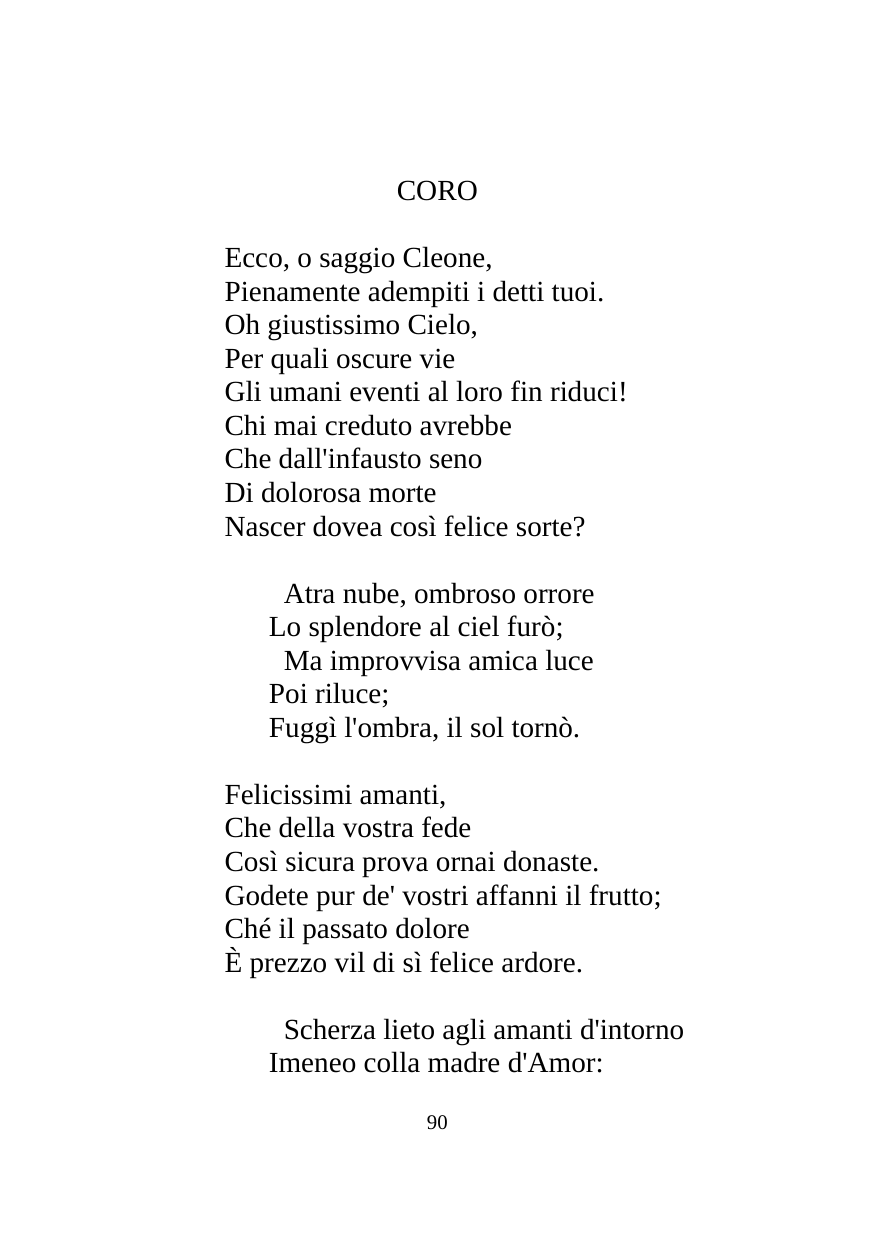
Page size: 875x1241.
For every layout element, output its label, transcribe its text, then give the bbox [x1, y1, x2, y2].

text Che dall'infausto seno [224, 442, 768, 475]
text Oh giustissimo Cielo, [224, 307, 768, 341]
text Fuggì l'ombra, il sol tornò. [269, 710, 768, 743]
text Ma improvvisa amica luce [224, 643, 768, 676]
text Lo splendore al ciel furò; [269, 609, 768, 643]
text Atra nube, ombroso orrore [224, 576, 768, 609]
text CORO [106, 173, 768, 207]
text Ché il passato dolore [224, 911, 768, 945]
text Godete pur de' vostri affanni il frutto; [224, 878, 768, 911]
text Nascer dovea così felice sorte? [224, 509, 768, 542]
text È prezzo vil di sì felice ardore. [224, 945, 768, 978]
text Pienamente adempiti i detti tuoi. [224, 274, 768, 307]
text Felicissimi amanti, [224, 777, 768, 811]
text Scherza lieto agli amanti d'intorno [224, 1012, 768, 1045]
text Chi mai creduto avrebbe [224, 408, 768, 442]
text Ecco, o saggio Cleone, [224, 240, 768, 274]
text Imeneo colla madre d'Amor: [269, 1045, 768, 1079]
text Poi riluce; [269, 676, 768, 710]
text Che della vostra fede [224, 811, 768, 844]
text Per quali oscure vie [224, 341, 768, 374]
text Così sicura prova ornai donaste. [224, 844, 768, 878]
text Di dolorosa morte [224, 475, 768, 509]
text Gli umani eventi al loro fin riduci! [224, 374, 768, 408]
